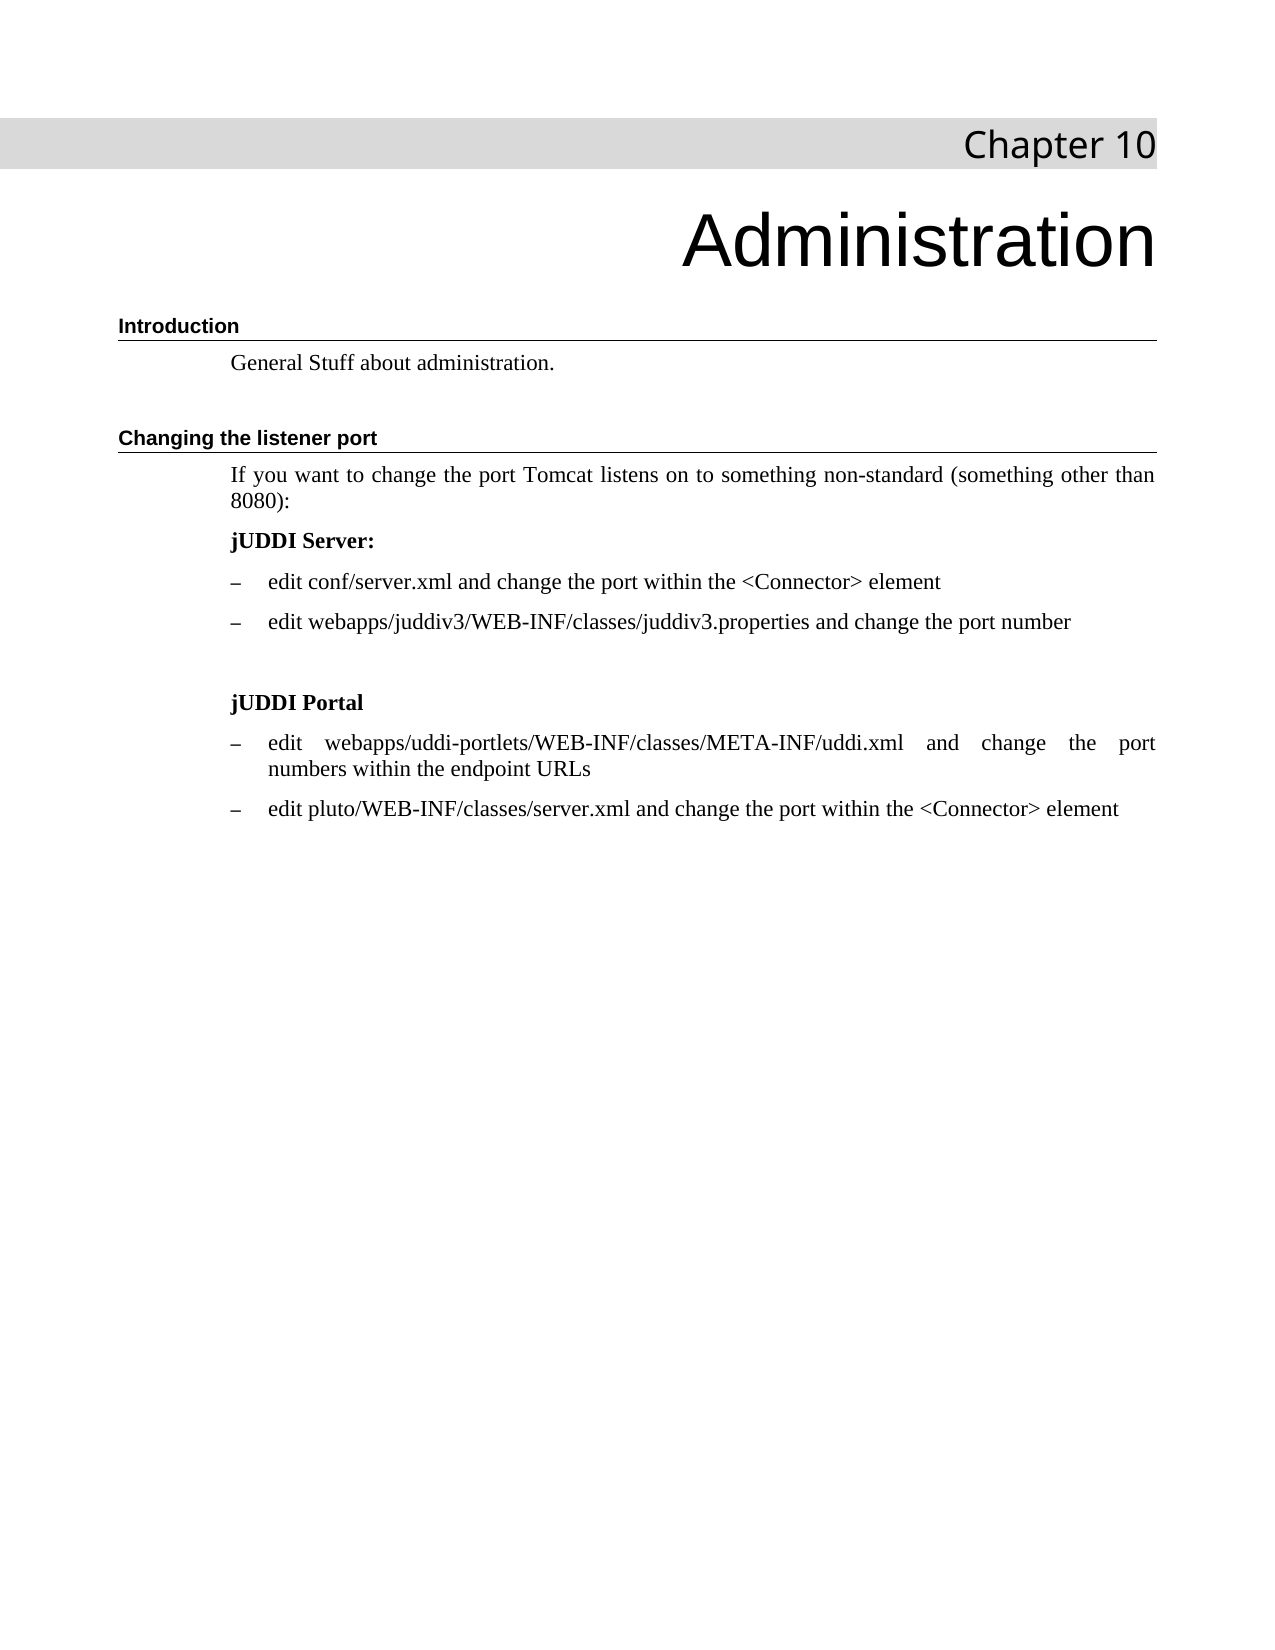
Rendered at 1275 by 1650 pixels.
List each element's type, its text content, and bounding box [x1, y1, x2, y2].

text jUDDI Server: [230, 528, 1157, 554]
list edit conf/server.xml and change the port within the <Connector> element [230, 569, 1157, 594]
subtitle Introduction [118, 314, 1157, 340]
list edit webapps/uddi-portlets/WEB-INF/classes/META-INF/uddi.xml and change the port numbers within the endpoint URLs [230, 730, 1157, 781]
subtitle Changing the listener port [118, 427, 1157, 452]
text jUDDI Portal [230, 690, 1157, 715]
text If you want to change the port Tomcat listens on to something non-standard (something other than 8080): [230, 462, 1157, 513]
list edit webapps/juddiv3/WEB-INF/classes/juddiv3.properties and change the port number [230, 609, 1157, 634]
title Administration [233, 198, 1157, 282]
list edit pluto/WEB-INF/classes/server.xml and change the port within the <Connector> element [230, 796, 1157, 822]
text General Stuff about administration. [230, 350, 1157, 376]
